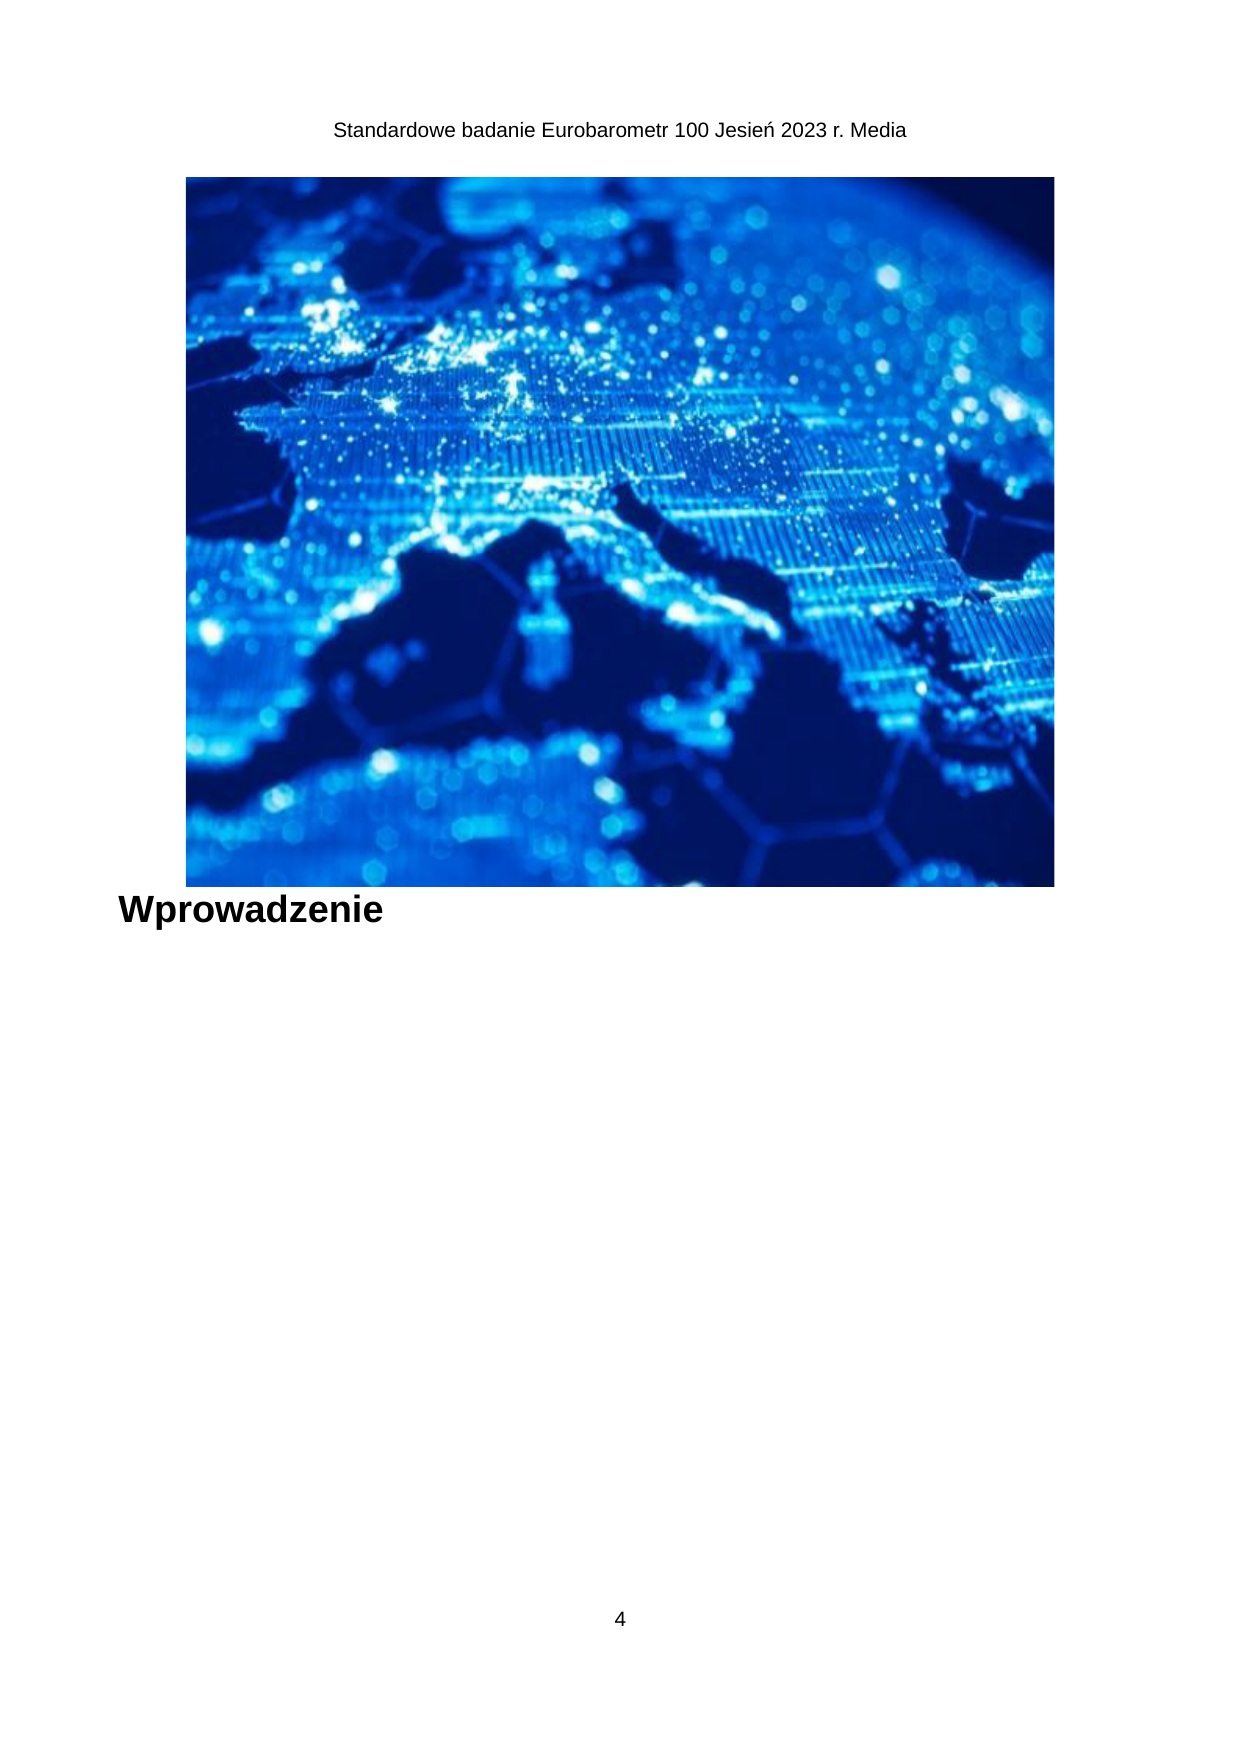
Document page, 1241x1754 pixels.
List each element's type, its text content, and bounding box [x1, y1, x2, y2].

picture [185, 735, 238, 757]
subtitle Wprowadzenie [118, 884, 1122, 930]
picture [261, 716, 273, 727]
picture [618, 877, 628, 884]
picture [616, 867, 625, 876]
picture [185, 177, 1055, 887]
